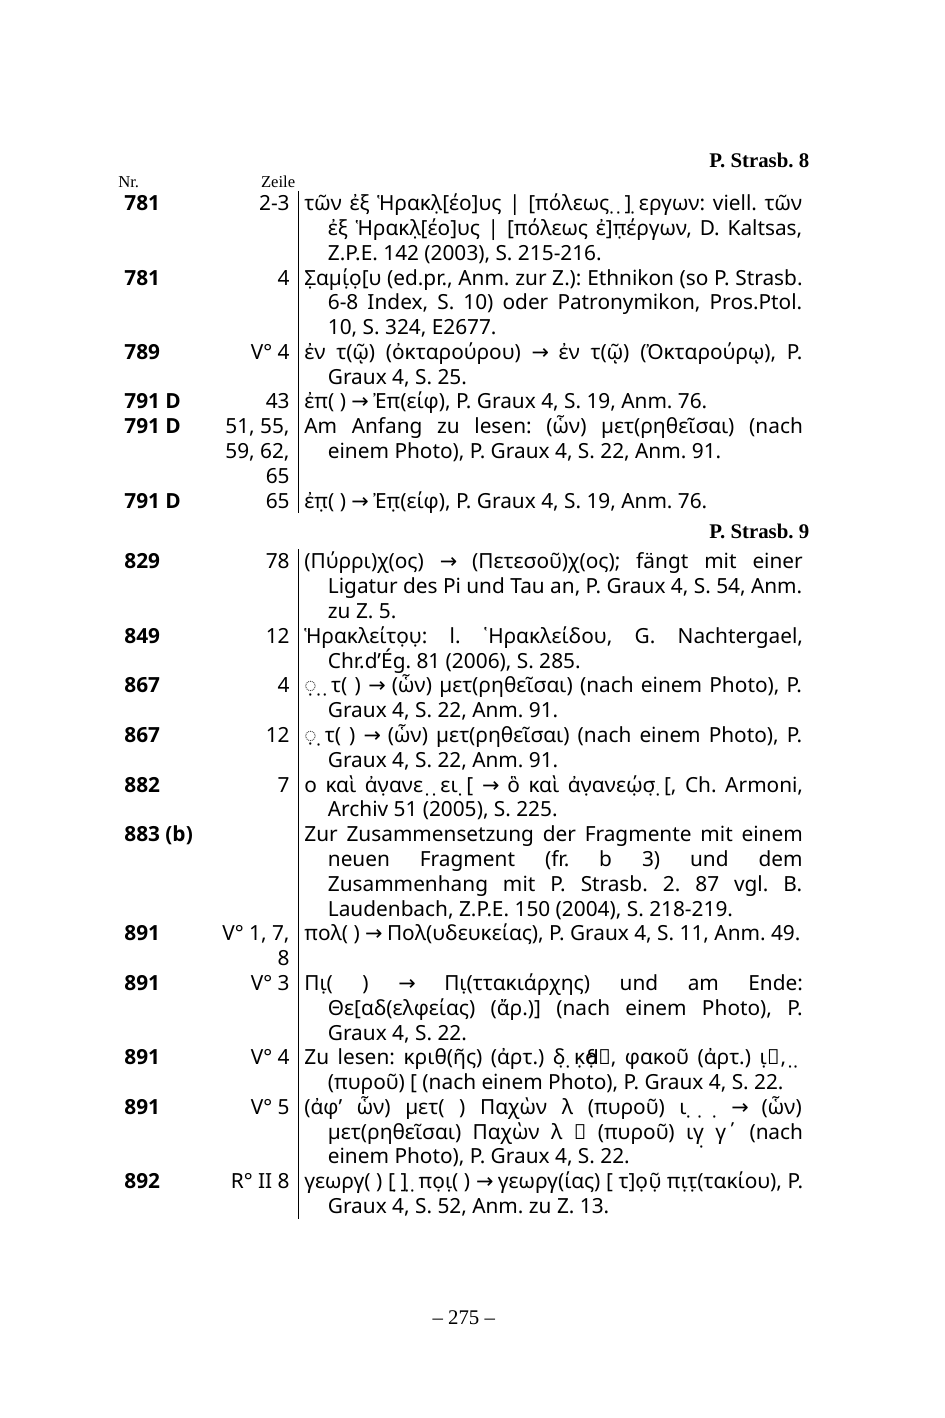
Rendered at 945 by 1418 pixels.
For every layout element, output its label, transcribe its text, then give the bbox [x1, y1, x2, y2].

table_cell ̣ ̣τ( ) → (ὧν) μετ(ρηθεῖσαι) (nach einem Photo), P. Graux 4, S. 22, Anm. 91. [299, 723, 809, 772]
table_cell V° 4 [207, 1045, 298, 1094]
table_cell 789 [118, 340, 207, 389]
table_header (Πύρρι)χ(ος) → (Πετεσοῦ)χ(ος); fängt mit einer Ligatur des Pi und Tau an, P. Graux 4, S. 54, Anm. zu Z. 5. [299, 549, 809, 623]
table_cell 4 [207, 673, 298, 723]
table_cell 2-3 [207, 191, 298, 265]
table_cell ἐπ( ) → Ἐπ(είφ), P. Graux 4, S. 19, Anm. 76. [299, 389, 809, 414]
table_cell V° 3 [207, 971, 298, 1045]
table_cell 12 [207, 723, 298, 772]
table_cell Σ̣αμί̣ο̣[υ (ed.pr., Anm. zur Z.): Ethnikon (so P. Strasb. 6-8 Index, S. 10) oder Patronymikon, Pros.Ptol. 10, S. 324, E2677. [299, 265, 809, 339]
table_cell V° 5 [207, 1095, 298, 1169]
table_cell 891 [118, 1095, 207, 1169]
table_cell V° 4 [207, 340, 298, 389]
table_cell V° 1, 7, 8 [207, 921, 298, 971]
table_header 78 [207, 549, 298, 623]
table_cell γεωργ( ) [ ̣] ̣ ̣πο̣ι̣( ) → γεωργ(ίας) [ τ]ο̣ῦ̣ πι̣τ̣(τακίου), P. Graux 4, S. 52, Anm. zu Z. 13. [299, 1169, 809, 1218]
table_cell 891 [118, 921, 207, 971]
table_cell 891 [118, 971, 207, 1045]
table_cell 791 D [118, 414, 207, 488]
table_cell 867 [118, 673, 207, 723]
table_cell R° II 8 [207, 1169, 298, 1218]
table_cell 791 D [118, 488, 207, 513]
table_cell 781 [118, 265, 207, 339]
table_cell Am Anfang zu lesen: (ὧν) μετ(ρηθεῖσαι) (nach einem Photo), P. Graux 4, S. 22, Anm. 91. [299, 414, 809, 488]
table_header 829 [118, 549, 207, 623]
table_cell πολ( ) → Πολ(υδευκείας), P. Graux 4, S. 11, Anm. 49. [299, 921, 809, 971]
table_cell 882 [118, 772, 207, 822]
table_cell 791 D [118, 389, 207, 414]
table_cell (ἀφʼ ὧν) μετ( ) Παχὼν λ (πυροῦ) ι̣ ̣ ̣ → (ὧν) μετ(ρηθεῖσαι) Παχὼν λ  (πυροῦ) ιγ̣ γ´ (nach einem Photo), P. Graux 4, S. 22. [299, 1095, 809, 1169]
table_cell ἐν τ(ῷ) (ὀκταρούρου) → ἐν τ(ῷ) (Ὀκταρούρῳ), P. Graux 4, S. 25. [299, 340, 809, 389]
table_cell ̣ ̣ ̣τ( ) → (ὧν) μετ(ρηθεῖσαι) (nach einem Photo), P. Graux 4, S. 22, Anm. 91. [299, 673, 809, 723]
table_cell 43 [207, 389, 298, 414]
subtitle P. Strasb. 9 [118, 519, 809, 543]
table_cell Zur Zusammensetzung der Fragmente mit einem neuen Fragment (fr. b 3) und dem Zusammenhang mit P. Strasb. 2. 87 vgl. B. Laudenbach, Z.P.E. 150 (2004), S. 218-219. [299, 822, 809, 921]
table_cell 891 [118, 1045, 207, 1094]
table_cell 867 [118, 723, 207, 772]
table_cell Zu lesen: κριθ(ῆς) (ἀρτ.) δ̣ ̣κ̣ο̣, φακοῦ (ἀρτ.) ι̣𐅸, ̣ ̣ (πυροῦ) [ (nach einem Photo), P. Graux 4, S. 22. [299, 1045, 809, 1094]
table_cell 7 [207, 772, 298, 822]
table_cell 781 [118, 191, 207, 265]
table_cell 892 [118, 1169, 207, 1218]
table_cell ο καὶ ἀν̣ανε ̣ ̣ει ̣[ → ὃ καὶ ἀν̣ανεώ̣σ̣ ̣[, Ch. Armoni, Archiv 51 (2005), S. 225. [299, 772, 809, 822]
table_cell 849 [118, 624, 207, 673]
table_cell ἐπ̣( ) → Ἐπ̣(είφ), P. Graux 4, S. 19, Anm. 76. [299, 488, 809, 513]
table_cell 12 [207, 624, 298, 673]
table_cell 65 [207, 488, 298, 513]
table_cell 51, 55, 59, 62, 65 [207, 414, 298, 488]
table_cell [207, 822, 298, 921]
table_cell Ἡρακλείτο̣υ̣: l. ῾Ηρακλείδου, G. Nachtergael, Chr.d’Ég. 81 (2006), S. 285. [299, 624, 809, 673]
table_cell Πι̣( ) → Πι̣(ττακιάρχης) und am Ende: Θε[αδ(ελφείας) (ἄρ.)] (nach einem Photo), P. Graux 4, S. 22. [299, 971, 809, 1045]
table_cell 883 (b) [118, 822, 207, 921]
table_cell τῶν ἐξ Ἡρακλ̣[έο]υς | [πόλεως ̣ ̣] ̣εργων: viell. τῶν ἐξ Ἡρακλ̣[έο]υς | [πόλεως ἐ]π̣έργων, D. Kaltsas, Z.P.E. 142 (2003), S. 215-216. [299, 191, 809, 265]
table_cell 4 [207, 265, 298, 339]
